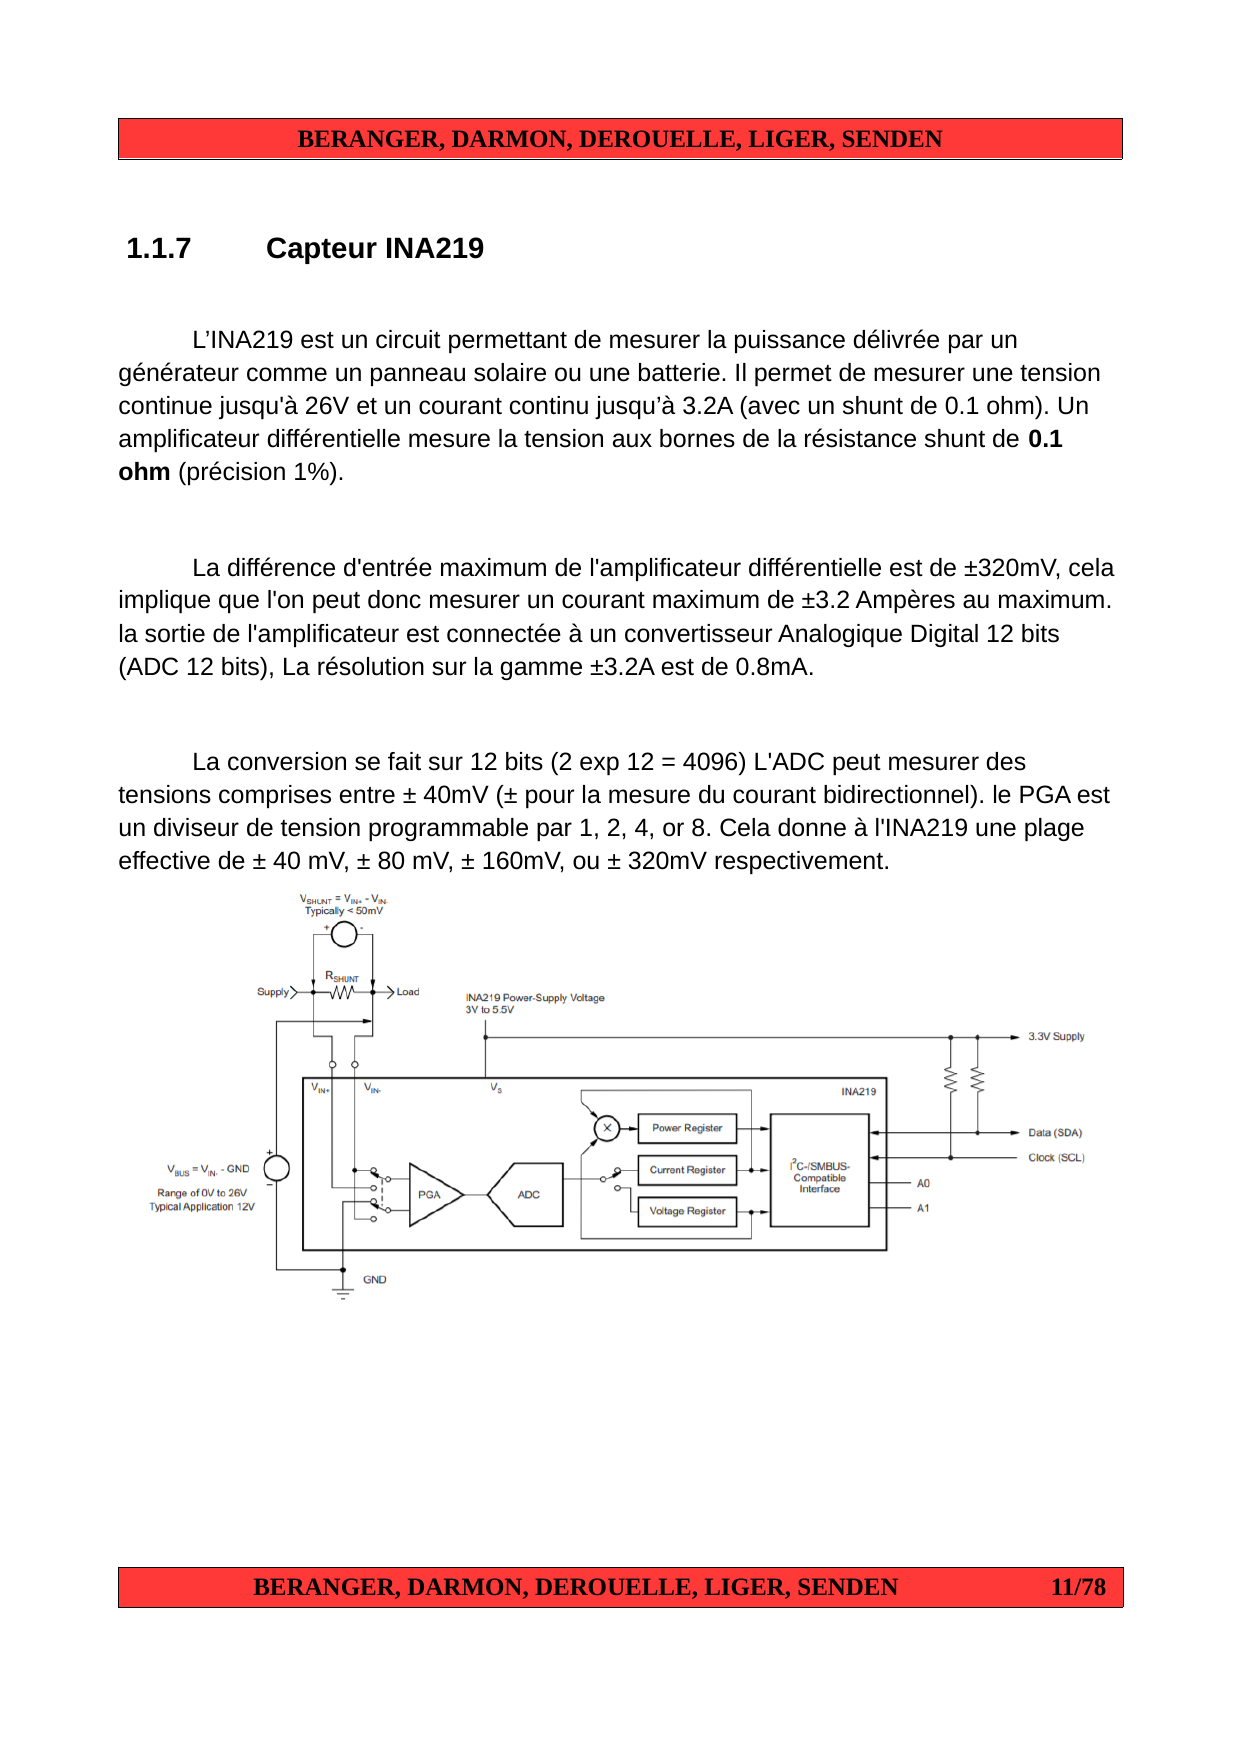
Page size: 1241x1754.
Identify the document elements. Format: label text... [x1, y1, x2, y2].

picture [111, 878, 1116, 1309]
text La conversion se fait sur 12 bits (2 exp 12 = 4096) L'ADC peut mesurer des tensions comprises entre ± 40mV (± pour la mesure du courant bidirectionnel). le PGA est un diviseur de tension programmable par 1, 2, 4, or 8. Cela donne à l'INA219 une plage effective de ± 40 mV, ± 80 mV, ± 160mV, ou ± 320mV respectivement. [118, 747, 1122, 874]
text La différence d'entrée maximum de l'amplificateur différentielle est de ±320mV, cela implique que l'on peut donc mesurer un courant maximum de ±3.2 Ampères au maximum. la sortie de l'amplificateur est connectée à un convertisseur Analogique Digital 12 bits (ADC 12 bits), La résolution sur la gamme ±3.2A est de 0.8mA. [118, 552, 1122, 680]
text L’INA219 est un circuit permettant de mesurer la puissance délivrée par un générateur comme un panneau solaire ou une batterie. Il permet de mesurer une tension continue jusqu'à 26V et un courant continu jusqu’à 3.2A (avec un shunt de 0.1 ohm). Un amplificateur différentielle mesure la tension aux bornes de la résistance shunt de 0.1 ohm (précision 1%). [118, 325, 1122, 486]
subtitle Capteur INA219 [118, 231, 1122, 265]
